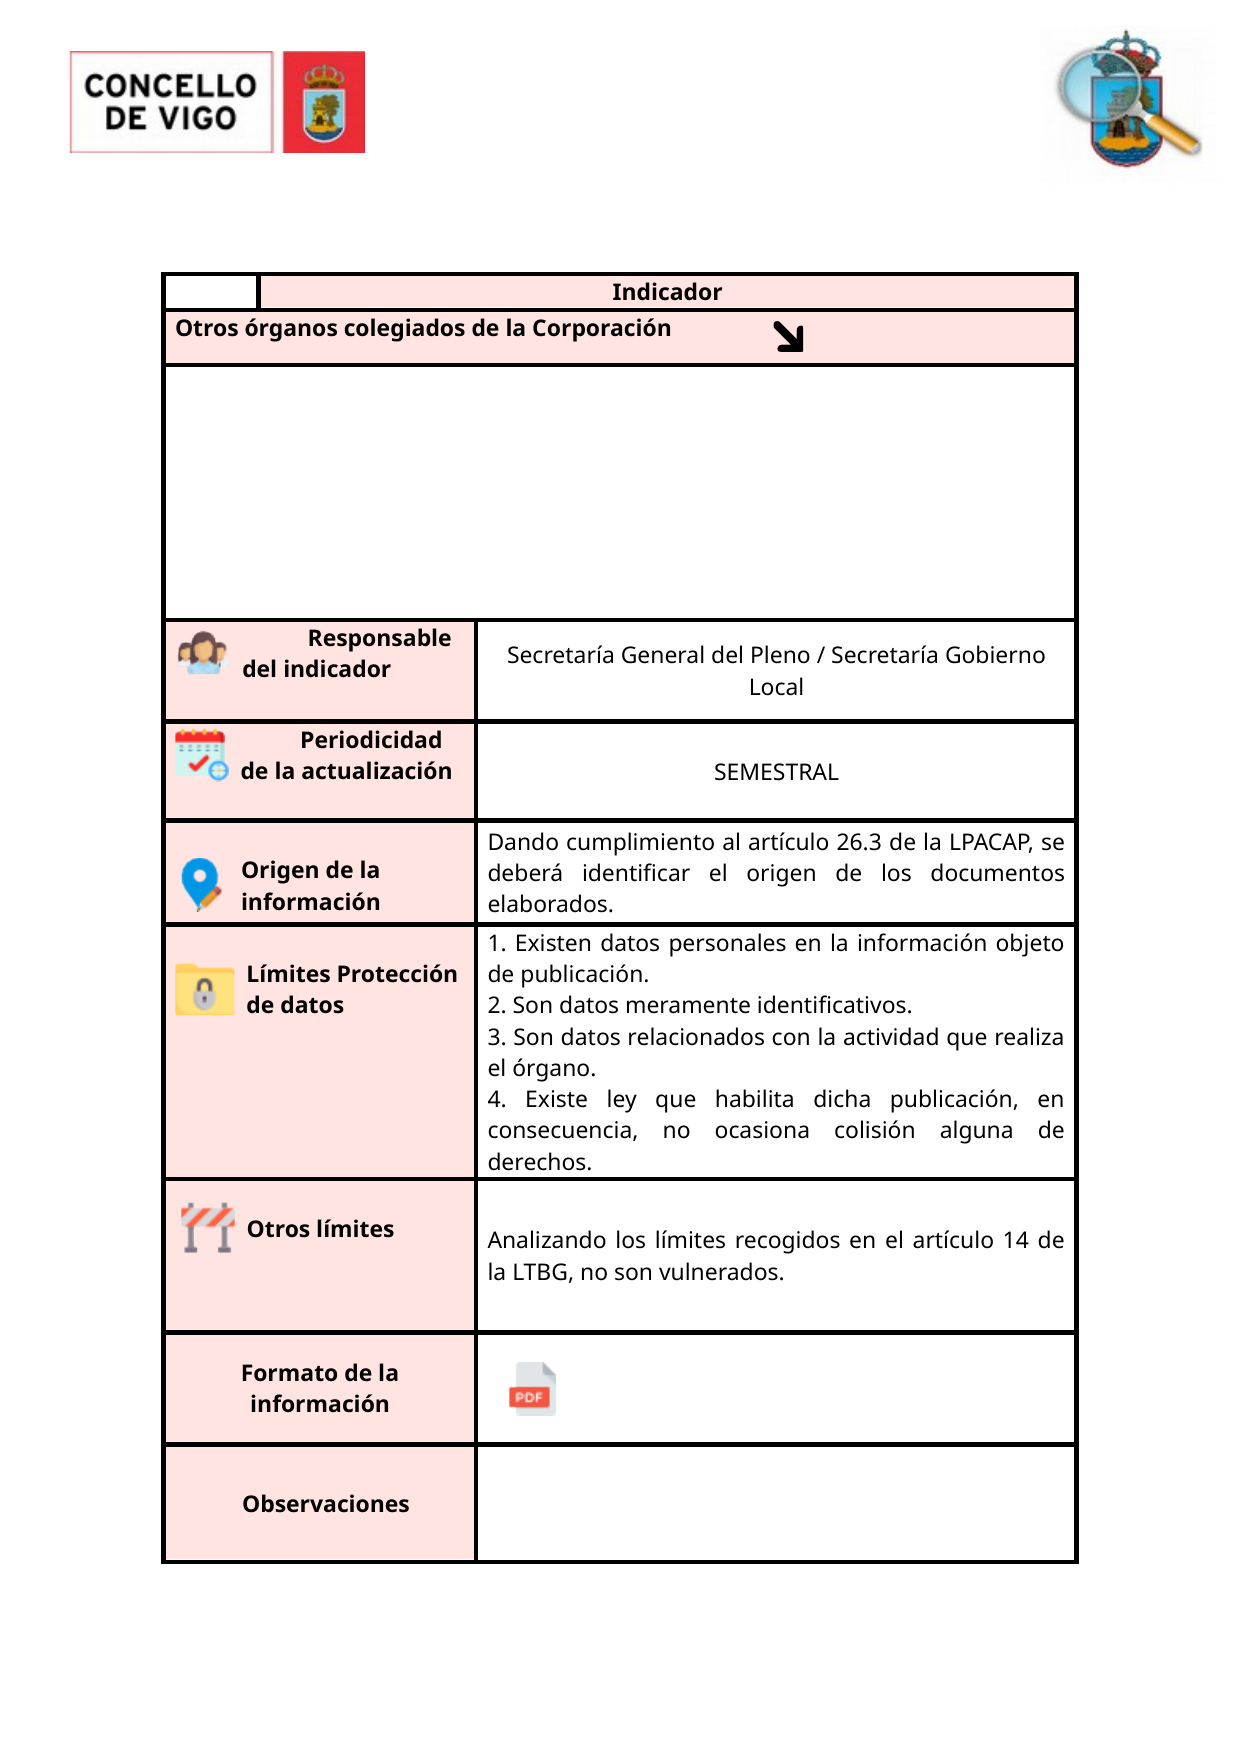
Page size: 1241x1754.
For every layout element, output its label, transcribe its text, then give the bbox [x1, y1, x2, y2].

picture [175, 858, 229, 912]
table_cell [166, 367, 1074, 617]
table_header Indicador [261, 276, 1074, 307]
picture [69, 51, 365, 153]
table_cell [478, 1447, 1074, 1559]
table_cell Periodicidad de la actualización [166, 724, 474, 818]
table_cell Otros límites [166, 1181, 474, 1330]
table_cell 1. Existen datos personales en la información objeto de publicación. 2. Son datos meramente identificativos. 3. Son datos relacionados con la actividad que realiza el órgano. 4. Existe ley que habilita dicha publicación, en consecuencia, no ocasiona colisión alguna de derechos. [478, 927, 1074, 1177]
picture [175, 960, 235, 1020]
picture [1040, 26, 1218, 186]
table_cell Analizando los límites recogidos en el artículo 14 de la LTBG, no son vulnerados. [478, 1181, 1074, 1330]
picture [175, 728, 229, 782]
picture [506, 1362, 560, 1416]
table_cell SEMESTRAL [478, 724, 1074, 818]
picture [773, 321, 804, 352]
table_cell Límites Protección de datos [166, 927, 474, 1177]
table_cell [478, 1335, 1074, 1442]
table_header [166, 276, 256, 307]
table_cell Responsable del indicador [166, 622, 474, 719]
table_cell Origen de la información [166, 823, 474, 922]
picture [193, 870, 207, 882]
table_cell Observaciones [166, 1447, 474, 1559]
table_cell Dando cumplimiento al artículo 26.3 de la LPACAP, se deberá identificar el origen de los documentos elaborados. [478, 823, 1074, 922]
picture [181, 1201, 235, 1255]
table_cell Formato de la información [166, 1335, 474, 1442]
picture [177, 626, 231, 680]
table_cell Otros órganos colegiados de la Corporación [166, 312, 1074, 363]
table_cell Secretaría General del Pleno / Secretaría Gobierno Local [478, 622, 1074, 719]
